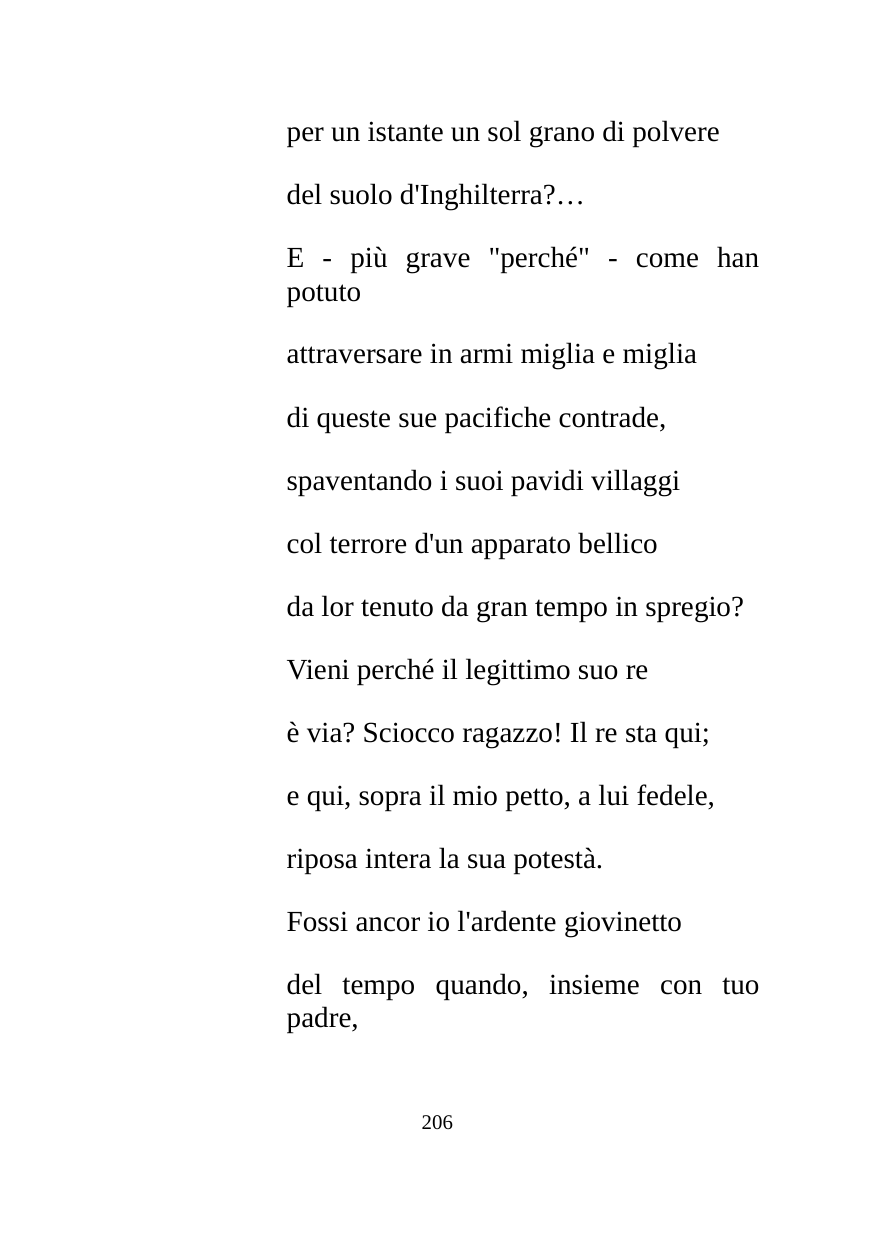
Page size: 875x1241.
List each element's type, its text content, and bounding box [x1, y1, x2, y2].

table_cell per un istante un sol grano di polvere del suolo d'Inghilterra?… E - più grave "perché" - come han potuto attraversare in armi miglia e miglia di queste sue pacifiche contrade, spaventando i suoi pavidi villaggi col terrore d'un apparato bellico da lor tenuto da gran tempo in spregio? Vieni perché il legittimo suo re è via? Sciocco ragazzo! Il re sta qui; e qui, sopra il mio petto, a lui fedele, riposa intera la sua potestà. Fossi ancor io l'ardente giovinetto del tempo quando, insieme con tuo padre, [279, 106, 768, 1071]
table_cell [106, 106, 279, 1071]
